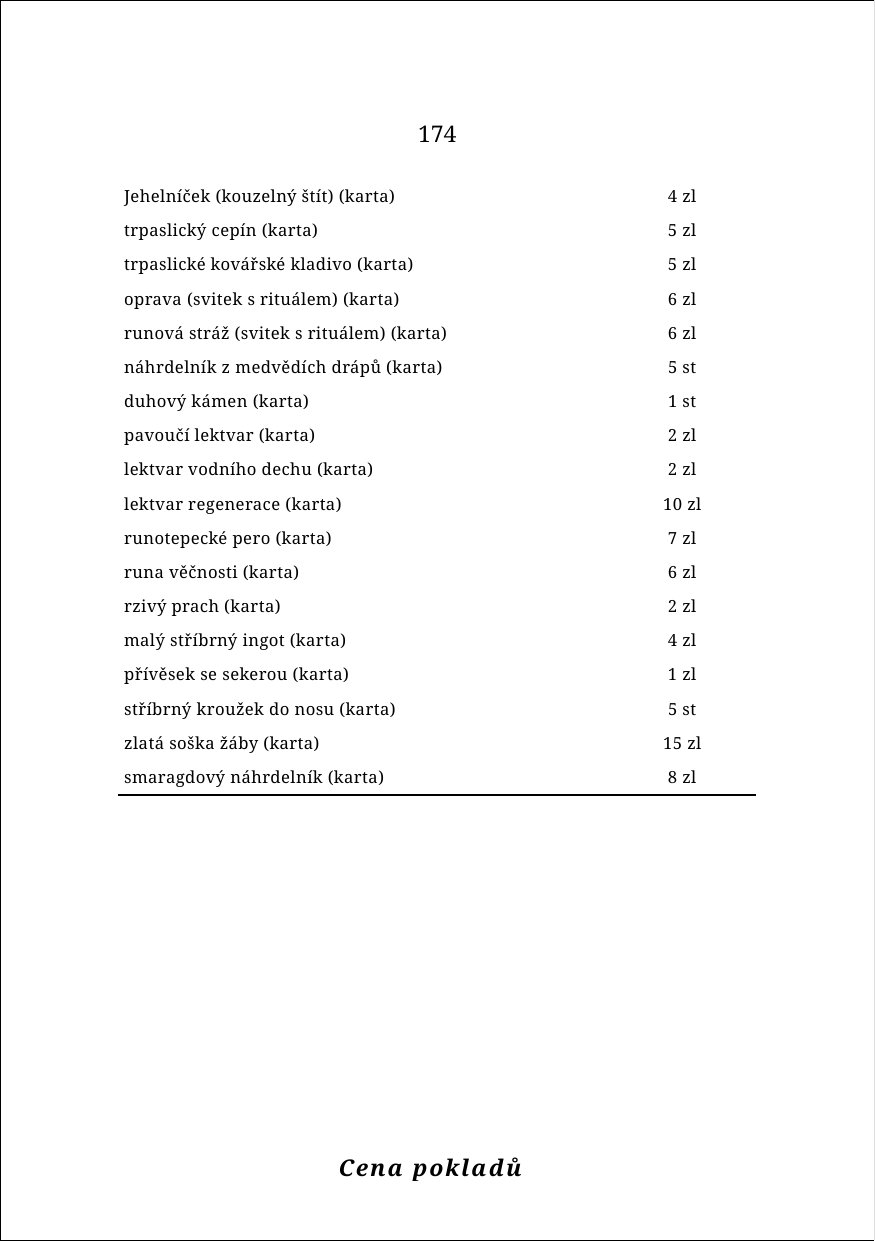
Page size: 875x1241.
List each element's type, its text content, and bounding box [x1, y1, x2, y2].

table_cell pavoučí lektvar (karta) [118, 418, 608, 452]
table_cell 4 zl [608, 179, 756, 213]
table_cell 5 zl [608, 213, 756, 247]
table_cell lektvar regenerace (karta) [118, 486, 608, 521]
table_cell stříbrný kroužek do nosu (karta) [118, 691, 608, 726]
table_cell Jehelníček (kouzelný štít) (karta) [118, 179, 608, 213]
table_cell duhový kámen (karta) [118, 384, 608, 418]
table_cell 10 zl [608, 486, 756, 521]
table_cell runová stráž (svitek s rituálem) (karta) [118, 316, 608, 350]
table_cell 7 zl [608, 521, 756, 555]
table_cell 2 zl [608, 418, 756, 452]
table_cell trpaslické kovářské kladivo (karta) [118, 247, 608, 281]
table_cell runa věčnosti (karta) [118, 555, 608, 589]
table_cell 15 zl [608, 726, 756, 760]
table_cell 1 zl [608, 657, 756, 691]
table_cell 4 zl [608, 623, 756, 657]
table_cell 2 zl [608, 589, 756, 623]
table_cell 6 zl [608, 281, 756, 316]
table_cell 5 st [608, 350, 756, 384]
table_cell 8 zl [608, 760, 756, 794]
table_cell 6 zl [608, 316, 756, 350]
table_cell 2 zl [608, 452, 756, 486]
table_cell smaragdový náhrdelník (karta) [118, 760, 608, 794]
table_cell zlatá soška žáby (karta) [118, 726, 608, 760]
table_cell lektvar vodního dechu (karta) [118, 452, 608, 486]
table_cell 5 st [608, 691, 756, 726]
table_cell runotepecké pero (karta) [118, 521, 608, 555]
table_cell 6 zl [608, 555, 756, 589]
table_cell 1 st [608, 384, 756, 418]
table_cell náhrdelník z medvědích drápů (karta) [118, 350, 608, 384]
table_cell rzivý prach (karta) [118, 589, 608, 623]
table_cell malý stříbrný ingot (karta) [118, 623, 608, 657]
table_cell přívěsek se sekerou (karta) [118, 657, 608, 691]
table_cell oprava (svitek s rituálem) (karta) [118, 281, 608, 316]
table_cell trpaslický cepín (karta) [118, 213, 608, 247]
table_cell 5 zl [608, 247, 756, 281]
